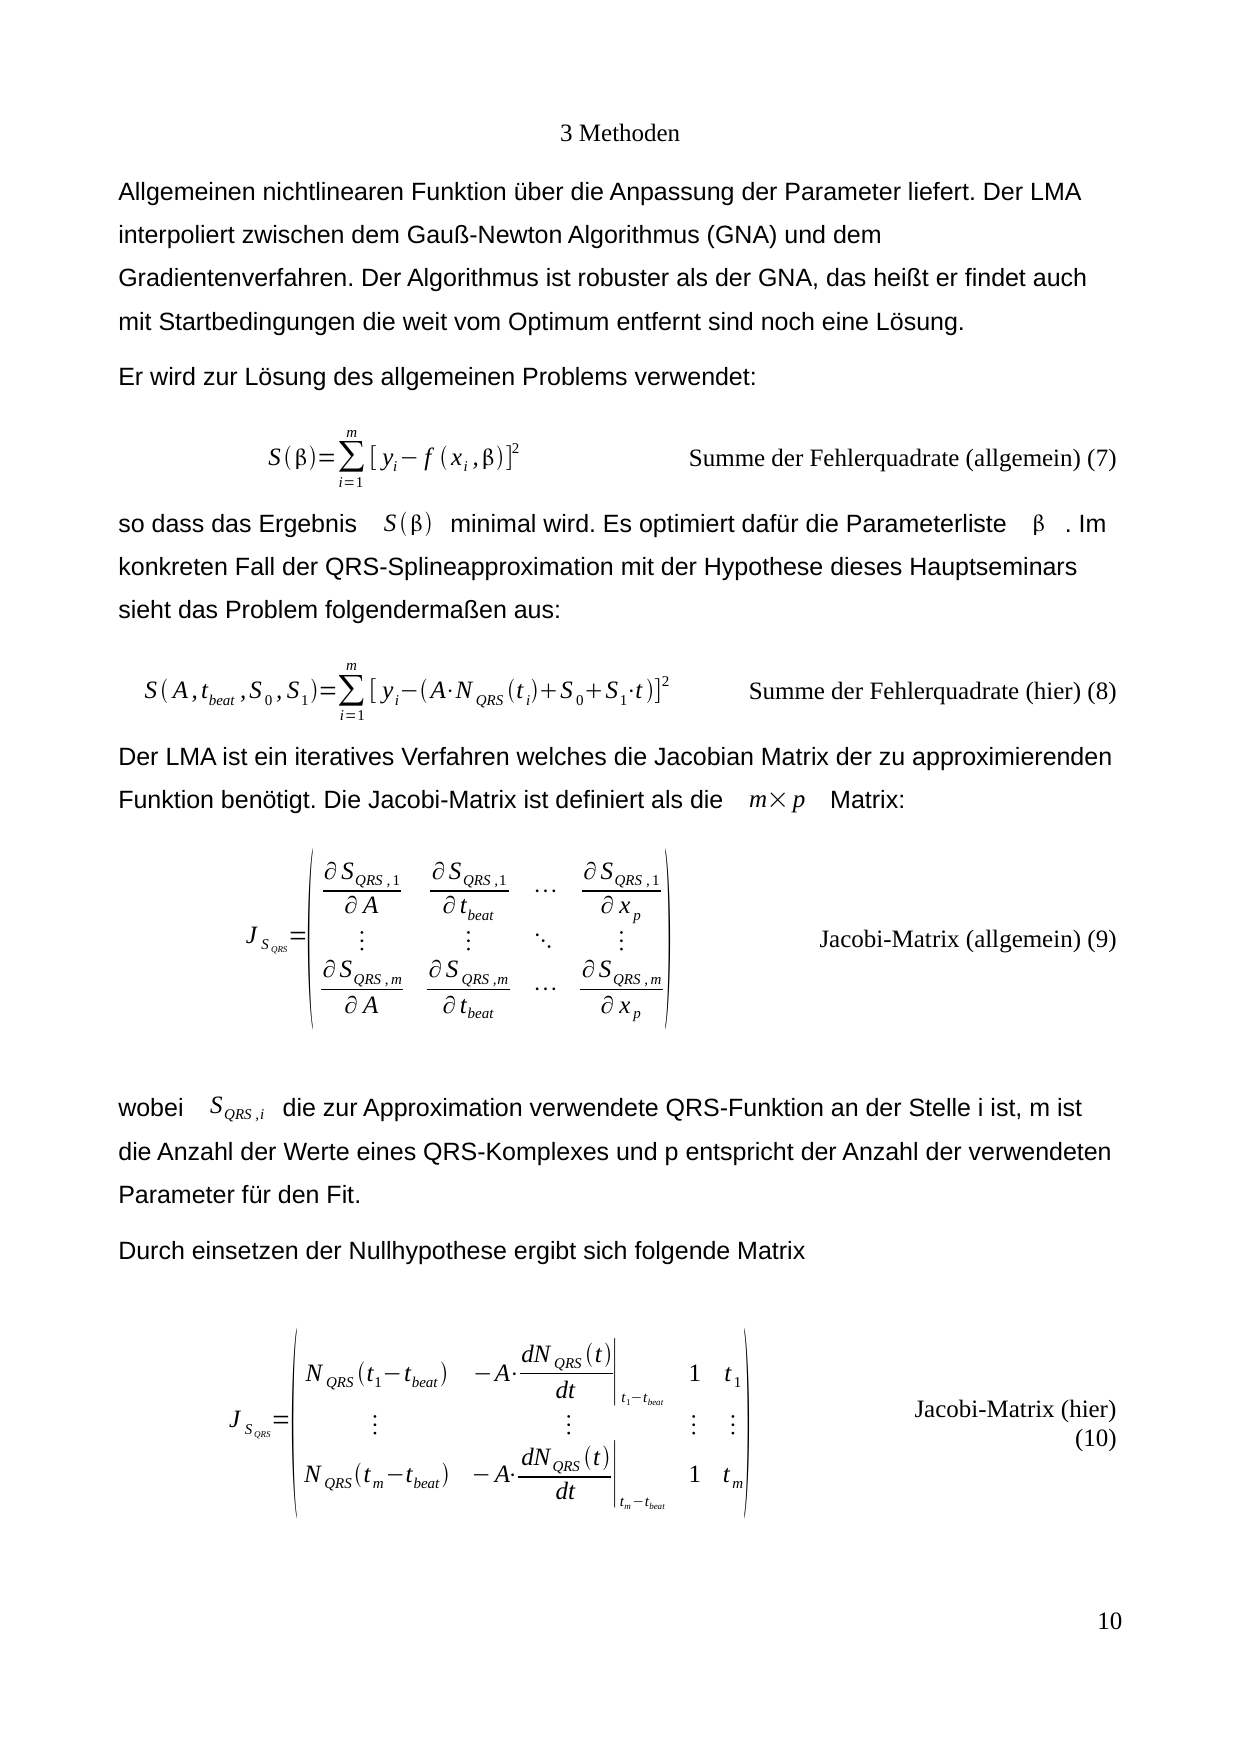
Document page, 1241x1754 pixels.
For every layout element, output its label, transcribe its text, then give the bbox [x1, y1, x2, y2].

table_header [118, 1321, 869, 1537]
table_header [118, 841, 807, 1049]
text wobei die zur Approximation verwendete QRS-Funktion an der Stelle i ist, m ist die Anzahl der Werte eines QRS-Komplexes und p entspricht der Anzahl der verwendeten Parameter für den Fit. [118, 1092, 1122, 1209]
table_header [118, 418, 674, 509]
table_header Summe der Fehlerquadrate (hier) (8) [699, 651, 1122, 742]
table_header [118, 651, 699, 742]
table_header Summe der Fehlerquadrate (allgemein) (7) [674, 418, 1122, 509]
text Allgemeinen nichtlinearen Funktion über die Anpassung der Parameter liefert. Der LMA interpoliert zwischen dem Gauß-Newton Algorithmus (GNA) und dem Gradientenverfahren. Der Algorithmus ist robuster als der GNA, das heißt er findet auch mit Startbedingungen die weit vom Optimum entfernt sind noch eine Lösung. [118, 177, 1122, 335]
table_header Jacobi-Matrix (hier) (10) [870, 1321, 1122, 1537]
text Der LMA ist ein iteratives Verfahren welches die Jacobian Matrix der zu approximierenden Funktion benötigt. Die Jacobi-Matrix ist definiert als die Matrix: [118, 742, 1122, 814]
text Durch einsetzen der Nullhypothese ergibt sich folgende Matrix [118, 1236, 1122, 1265]
text Er wird zur Lösung des allgemeinen Problems verwendet: [118, 362, 1122, 391]
table_header Jacobi-Matrix (allgemein) (9) [807, 841, 1122, 1049]
text so dass das Ergebnis minimal wird. Es optimiert dafür die Parameterliste . Im konkreten Fall der QRS-Splineapproximation mit der Hypothese dieses Hauptseminars sieht das Problem folgendermaßen aus: [118, 509, 1122, 624]
